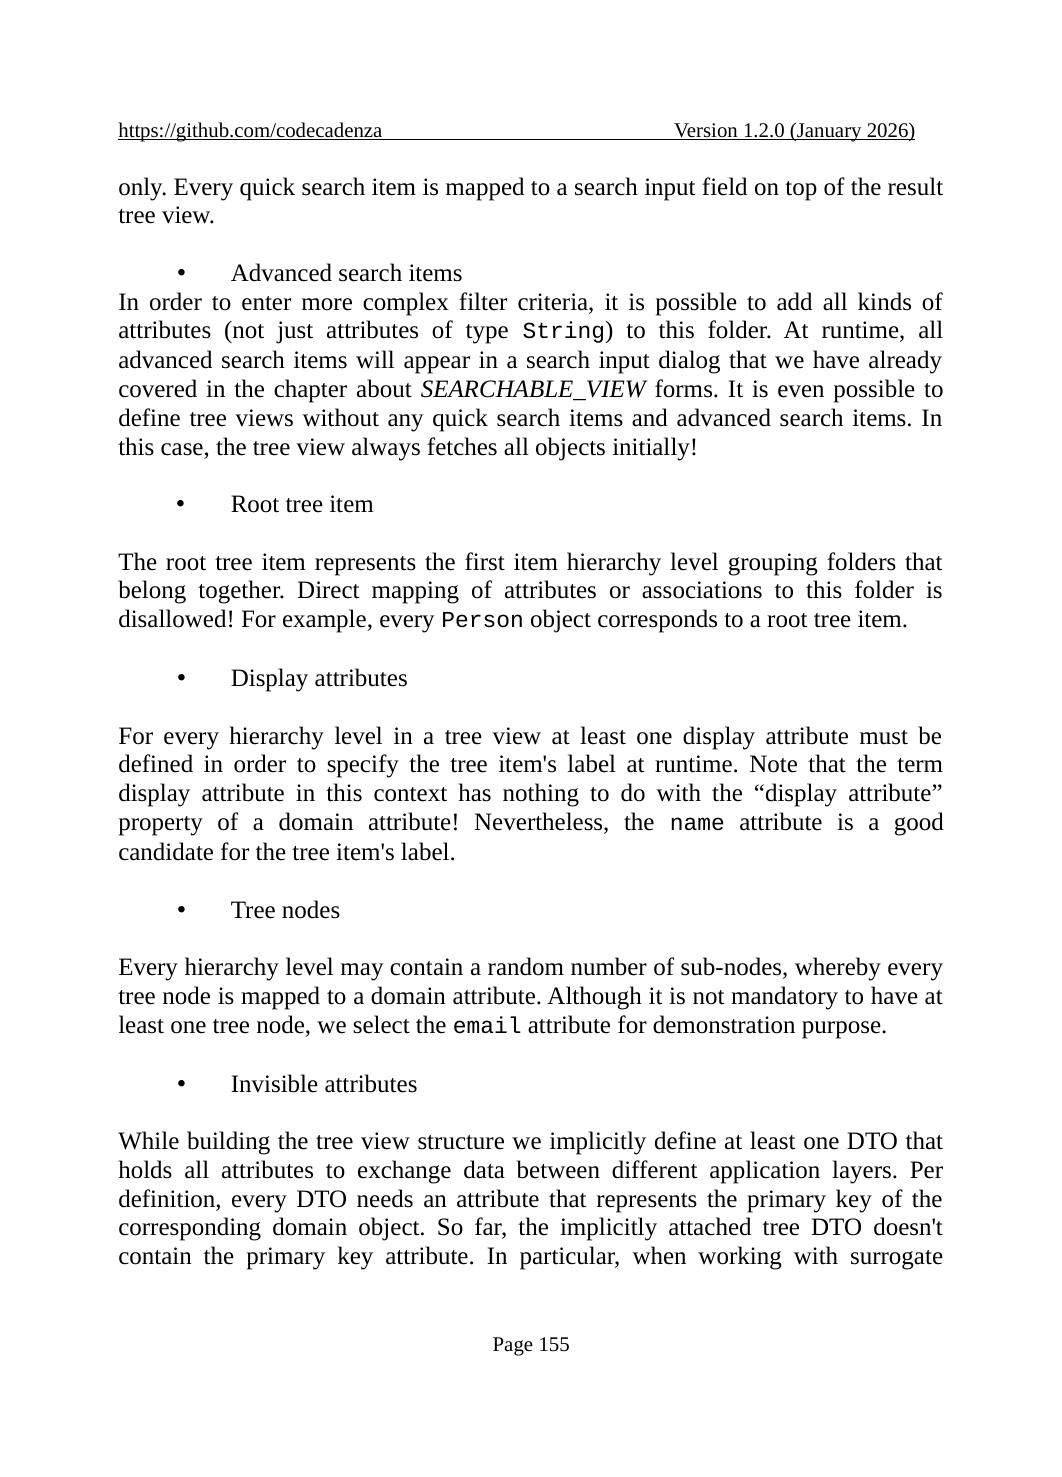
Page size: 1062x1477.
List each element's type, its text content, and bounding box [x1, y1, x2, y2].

text The root tree item represents the first item hierarchy level grouping folders that belong together. Direct mapping of attributes or associations to this folder is disallowed! For example, every Person object corresponds to a root tree item. [118, 547, 944, 634]
text For every hierarchy level in a tree view at least one display attribute must be defined in order to specify the tree item's label at runtime. Note that the term display attribute in this context has nothing to do with the “display attribute” property of a domain attribute! Nevertheless, the name attribute is a good candidate for the tree item's label. [118, 721, 944, 866]
text While building the tree view structure we implicitly define at least one DTO that holds all attributes to exchange data between different application layers. Per definition, every DTO needs an attribute that represents the primary key of the corresponding domain object. So far, the implicitly attached tree DTO doesn't contain the primary key attribute. In particular, when working with surrogate [118, 1126, 944, 1270]
list Root tree item [176, 489, 944, 518]
text Every hierarchy level may contain a random number of sub-nodes, whereby every tree node is mapped to a domain attribute. Although it is not mandatory to have at least one tree node, we select the email attribute for demonstration purpose. [118, 952, 944, 1040]
list Display attributes [177, 663, 944, 692]
list Advanced search items [177, 258, 944, 287]
list Tree nodes [177, 895, 944, 923]
list Invisible attributes [177, 1069, 944, 1097]
text In order to enter more complex filter criteria, it is possible to add all kinds of attributes (not just attributes of type String) to this folder. At runtime, all advanced search items will appear in a search input dialog that we have already covered in the chapter about SEARCHABLE_VIEW forms. It is even possible to define tree views without any quick search items and advanced search items. In this case, the tree view always fetches all objects initially! [118, 287, 944, 461]
text only. Every quick search item is mapped to a search input field on top of the result tree view. [118, 172, 944, 229]
